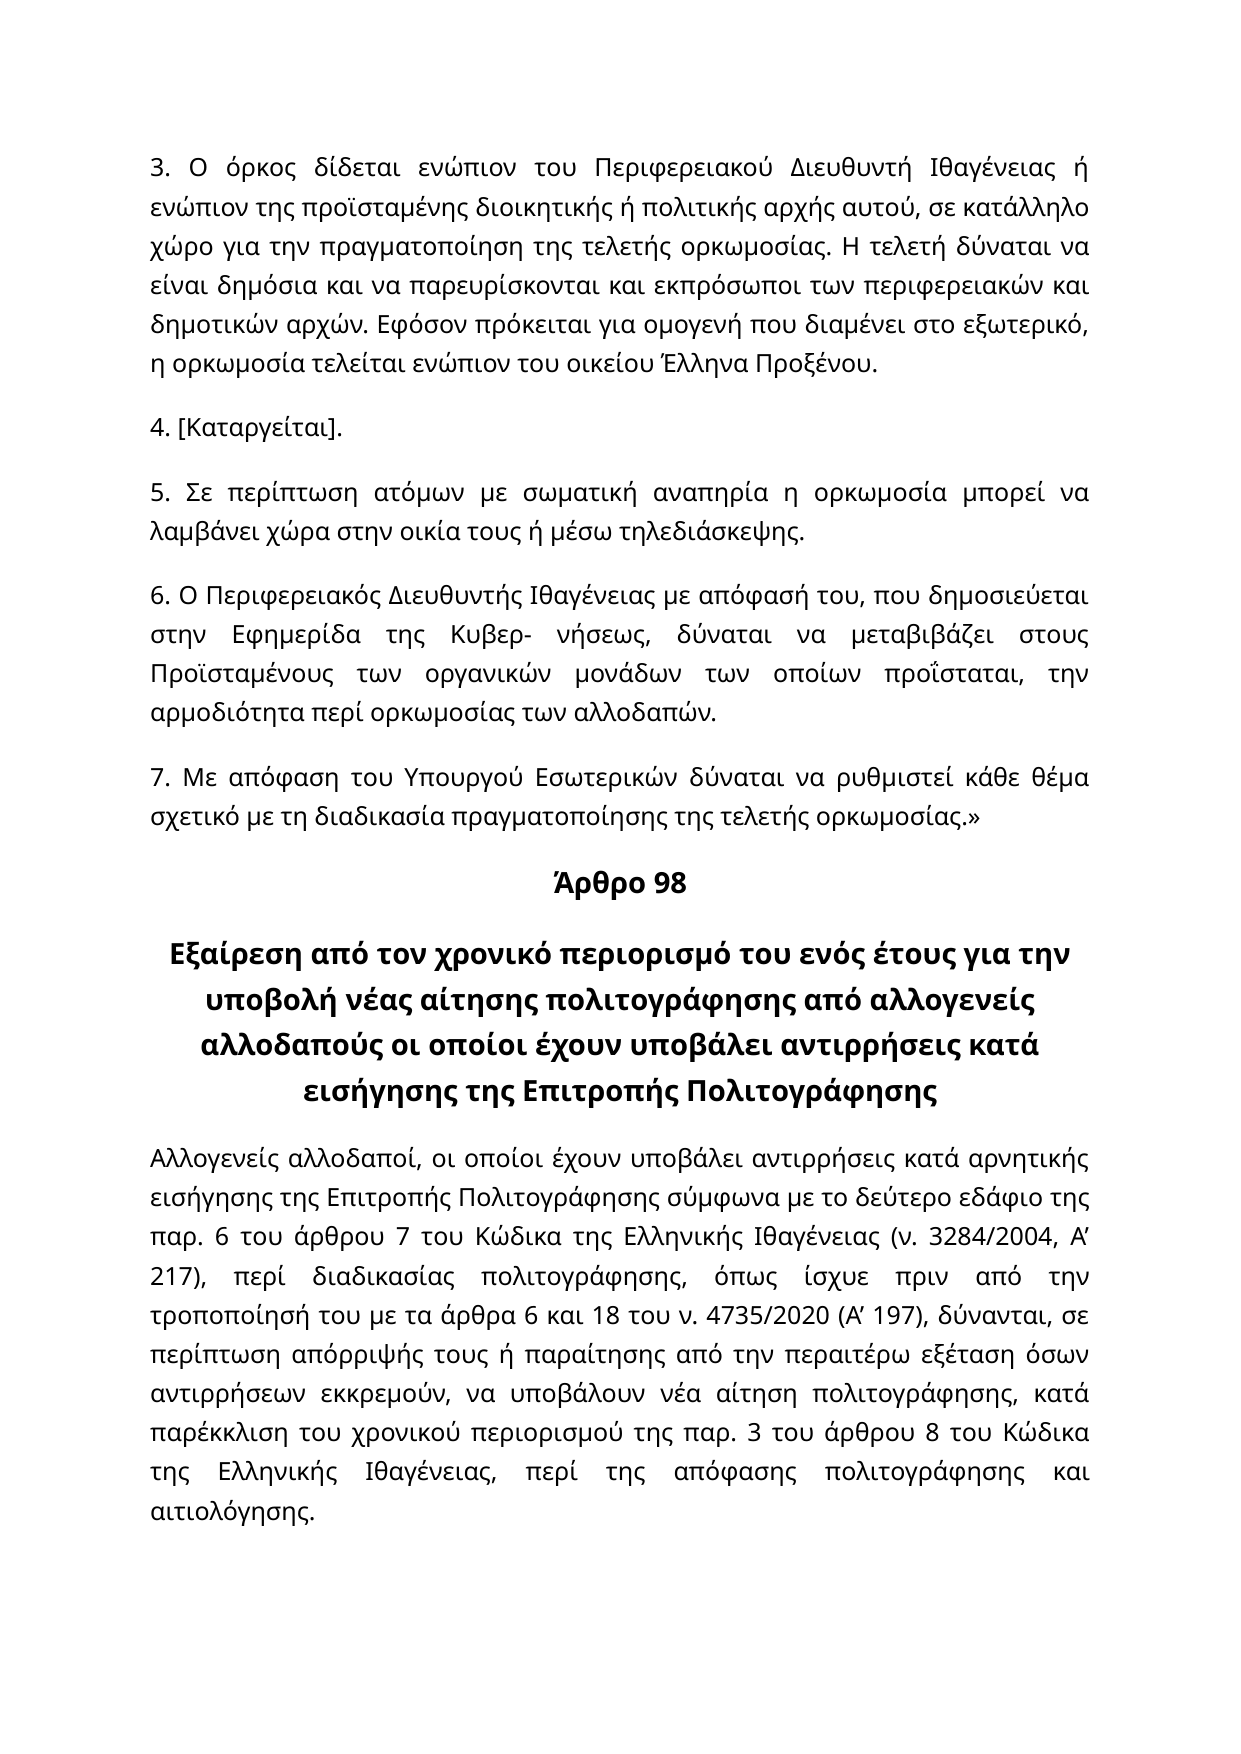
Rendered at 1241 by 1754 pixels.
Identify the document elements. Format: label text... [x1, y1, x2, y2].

text 3. Ο όρκος δίδεται ενώπιον του Περιφερειακού Διευθυντή Ιθαγένειας ή ενώπιον της προϊσταμένης διοικητικής ή πολιτικής αρχής αυτού, σε κατάλληλο χώρο για την πραγματοποίηση της τελετής ορκωμοσίας. Η τελετή δύναται να είναι δημόσια και να παρευρίσκονται και εκπρόσωποι των περιφερειακών και δημοτικών αρχών. Εφόσον πρόκειται για ομογενή που διαμένει στο εξωτερικό, η ορκωμοσία τελείται ενώπιον του οικείου Έλληνα Προξένου. [150, 150, 1090, 380]
text 5. Σε περίπτωση ατόμων με σωματική αναπηρία η ορκωμοσία μπορεί να λαμβάνει χώρα στην οικία τους ή μέσω τηλεδιάσκεψης. [150, 474, 1090, 547]
text 7. Με απόφαση του Υπουργού Εσωτερικών δύναται να ρυθμιστεί κάθε θέμα σχετικό με τη διαδικασία πραγματοποίησης της τελετής ορκωμοσίας.» [150, 759, 1090, 832]
text 6. Ο Περιφερειακός Διευθυντής Ιθαγένειας με απόφασή του, που δημοσιεύεται στην Εφημερίδα της Κυβερ- νήσεως, δύναται να μεταβιβάζει στους Προϊσταμένους των οργανικών μονάδων των οποίων προΐσταται, την αρμοδιότητα περί ορκωμοσίας των αλλοδαπών. [150, 577, 1090, 729]
subtitle Άρθρο 98 [150, 862, 1090, 902]
subtitle Εξαίρεση από τον χρονικό περιορισμό του ενός έτους για την υποβολή νέας αίτησης πολιτογράφησης από αλλογενείς αλλοδαπούς οι οποίοι έχουν υποβάλει αντιρρήσεις κατά εισήγησης της Επιτροπής Πολιτογράφησης [150, 933, 1090, 1110]
text Αλλογενείς αλλοδαποί, οι οποίοι έχουν υποβάλει αντιρρήσεις κατά αρνητικής εισήγησης της Επιτροπής Πολιτογράφησης σύμφωνα με το δεύτερο εδάφιο της παρ. 6 του άρθρου 7 του Κώδικα της Ελληνικής Ιθαγένειας (ν. 3284/2004, Α’ 217), περί διαδικασίας πολιτογράφησης, όπως ίσχυε πριν από την τροποποίησή του με τα άρθρα 6 και 18 του ν. 4735/2020 (Α’ 197), δύνανται, σε περίπτωση απόρριψής τους ή παραίτησης από την περαιτέρω εξέταση όσων αντιρρήσεων εκκρεμούν, να υποβάλουν νέα αίτηση πολιτογράφησης, κατά παρέκκλιση του χρονικού περιορισμού της παρ. 3 του άρθρου 8 του Κώδικα της Ελληνικής Ιθαγένειας, περί της απόφασης πολιτογράφησης και αιτιολόγησης. [150, 1141, 1090, 1527]
text 4. [Καταργείται]. [150, 410, 1090, 444]
